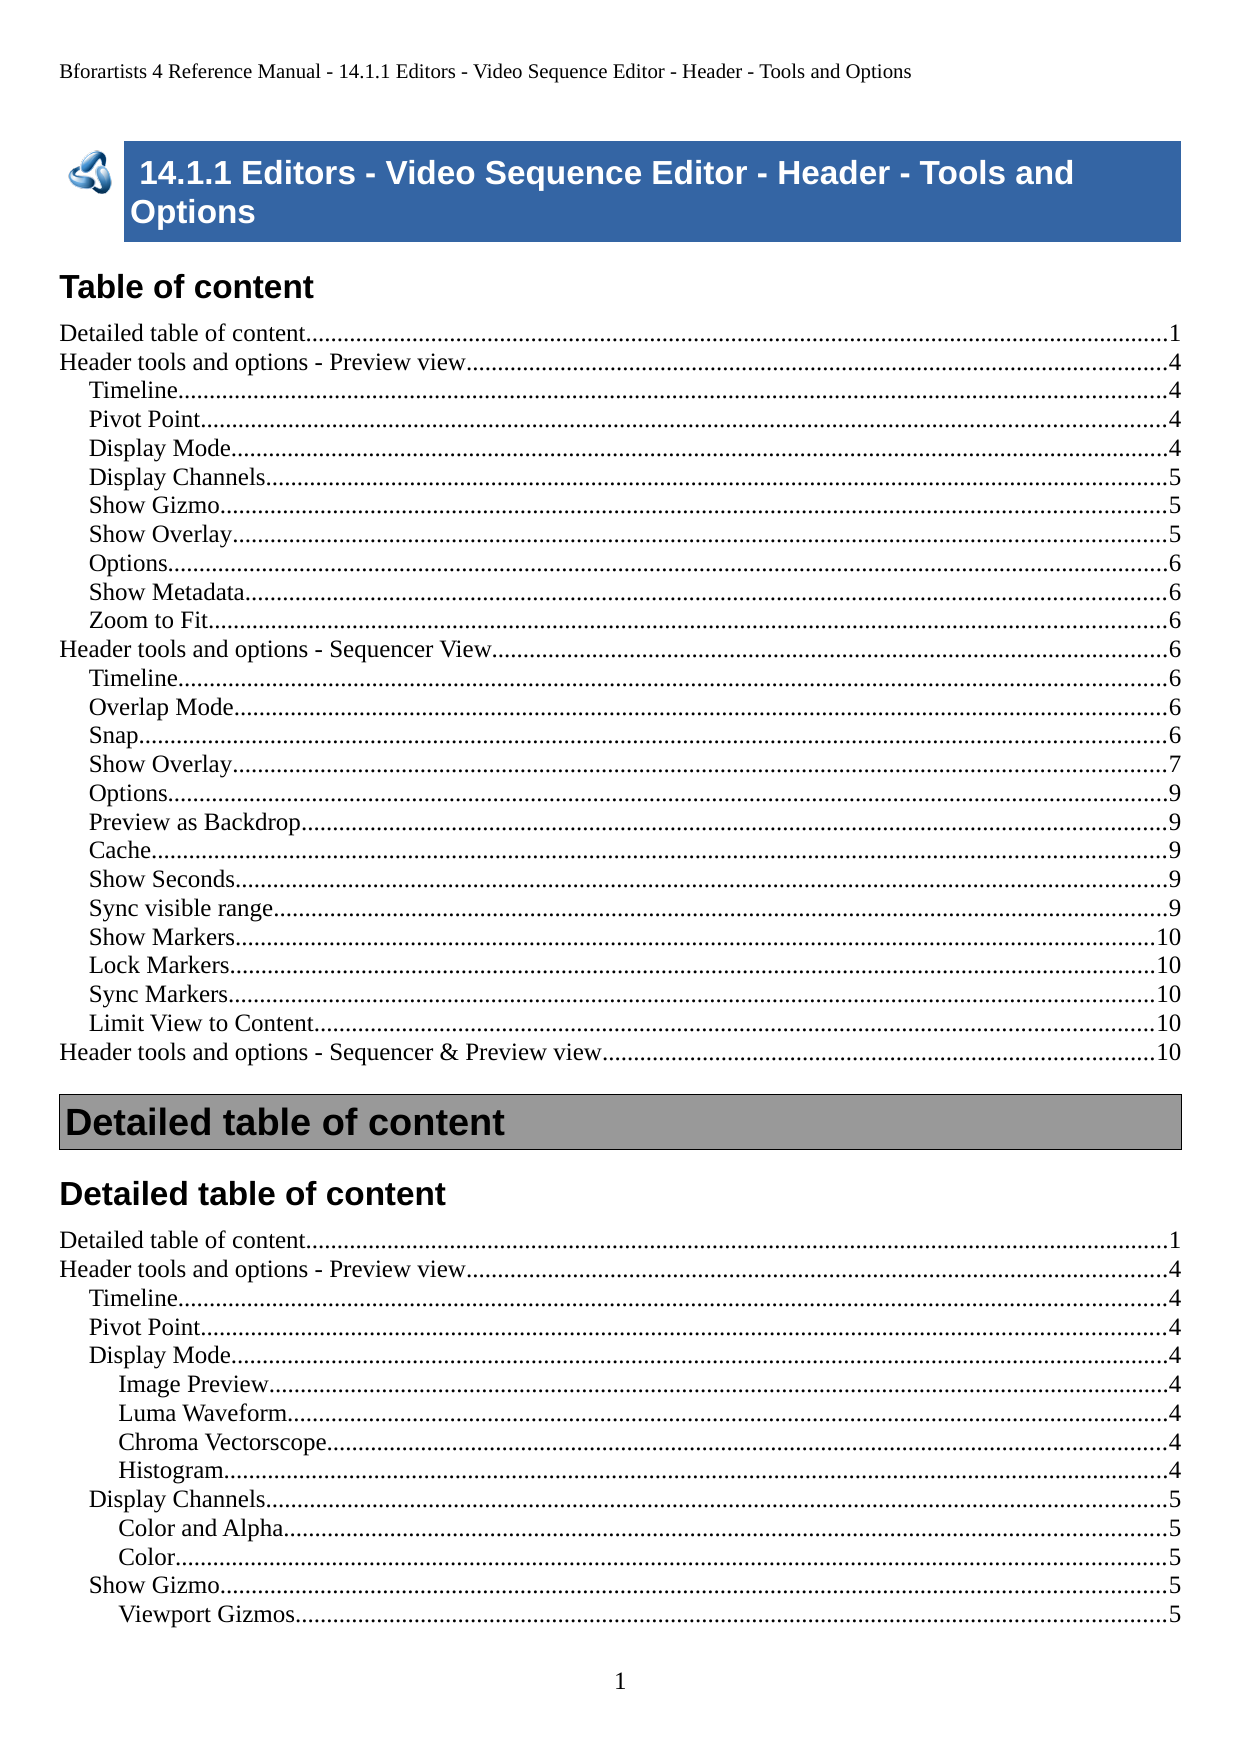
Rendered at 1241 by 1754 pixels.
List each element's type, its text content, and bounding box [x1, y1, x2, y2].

text Timeline 4 [88, 375, 1181, 404]
text Display Channels 5 [88, 462, 1181, 490]
text Sync visible range 9 [88, 893, 1181, 922]
subtitle Detailed table of content [59, 1174, 1181, 1213]
table_header 14.1.1 Editors - Video Sequence Editor - Header - Tools and Options [124, 141, 1181, 242]
text Timeline 6 [88, 663, 1181, 692]
text Image Preview 4 [118, 1369, 1181, 1398]
text Chroma Vectorscope 4 [118, 1427, 1181, 1455]
text Lock Markers 10 [88, 950, 1181, 979]
picture [65, 147, 114, 197]
text Color 5 [118, 1542, 1181, 1570]
text Histogram 4 [118, 1455, 1181, 1484]
text Color and Alpha 5 [118, 1513, 1181, 1542]
text Sync Markers 10 [88, 979, 1181, 1008]
text Detailed table of content 1 [59, 318, 1181, 347]
text Cache 9 [88, 835, 1181, 864]
text Show Overlay 5 [88, 519, 1181, 548]
text Zoom to Fit 6 [88, 605, 1181, 634]
text Header tools and options - Preview view 4 [59, 347, 1181, 375]
text Options 6 [88, 548, 1181, 577]
text Luma Waveform 4 [118, 1398, 1181, 1427]
text Display Mode 4 [88, 1340, 1181, 1369]
text Pivot Point 4 [88, 404, 1181, 433]
text Overlap Mode 6 [88, 692, 1181, 720]
text Show Overlay 7 [88, 749, 1181, 778]
text Preview as Backdrop 9 [88, 807, 1181, 835]
text Show Markers 10 [88, 922, 1181, 950]
text Show Gizmo 5 [88, 1570, 1181, 1599]
text Header tools and options - Sequencer View 6 [59, 634, 1181, 663]
text Pivot Point 4 [88, 1312, 1181, 1340]
text Limit View to Content 10 [88, 1008, 1181, 1037]
text Options 9 [88, 778, 1181, 807]
text Display Mode 4 [88, 433, 1181, 462]
text Show Gizmo 5 [88, 490, 1181, 519]
table_header Detailed table of content [60, 1095, 1181, 1149]
text Detailed table of content 1 [59, 1225, 1181, 1254]
text Snap 6 [88, 720, 1181, 749]
subtitle Table of content [59, 267, 1181, 305]
table_header [59, 141, 124, 242]
text Show Seconds 9 [88, 864, 1181, 893]
text Header tools and options - Sequencer & Preview view 10 [59, 1037, 1181, 1065]
text Timeline 4 [88, 1283, 1181, 1312]
text Header tools and options - Preview view 4 [59, 1254, 1181, 1283]
text Display Channels 5 [88, 1484, 1181, 1513]
text Show Metadata 6 [88, 577, 1181, 605]
text Viewport Gizmos 5 [118, 1599, 1181, 1628]
